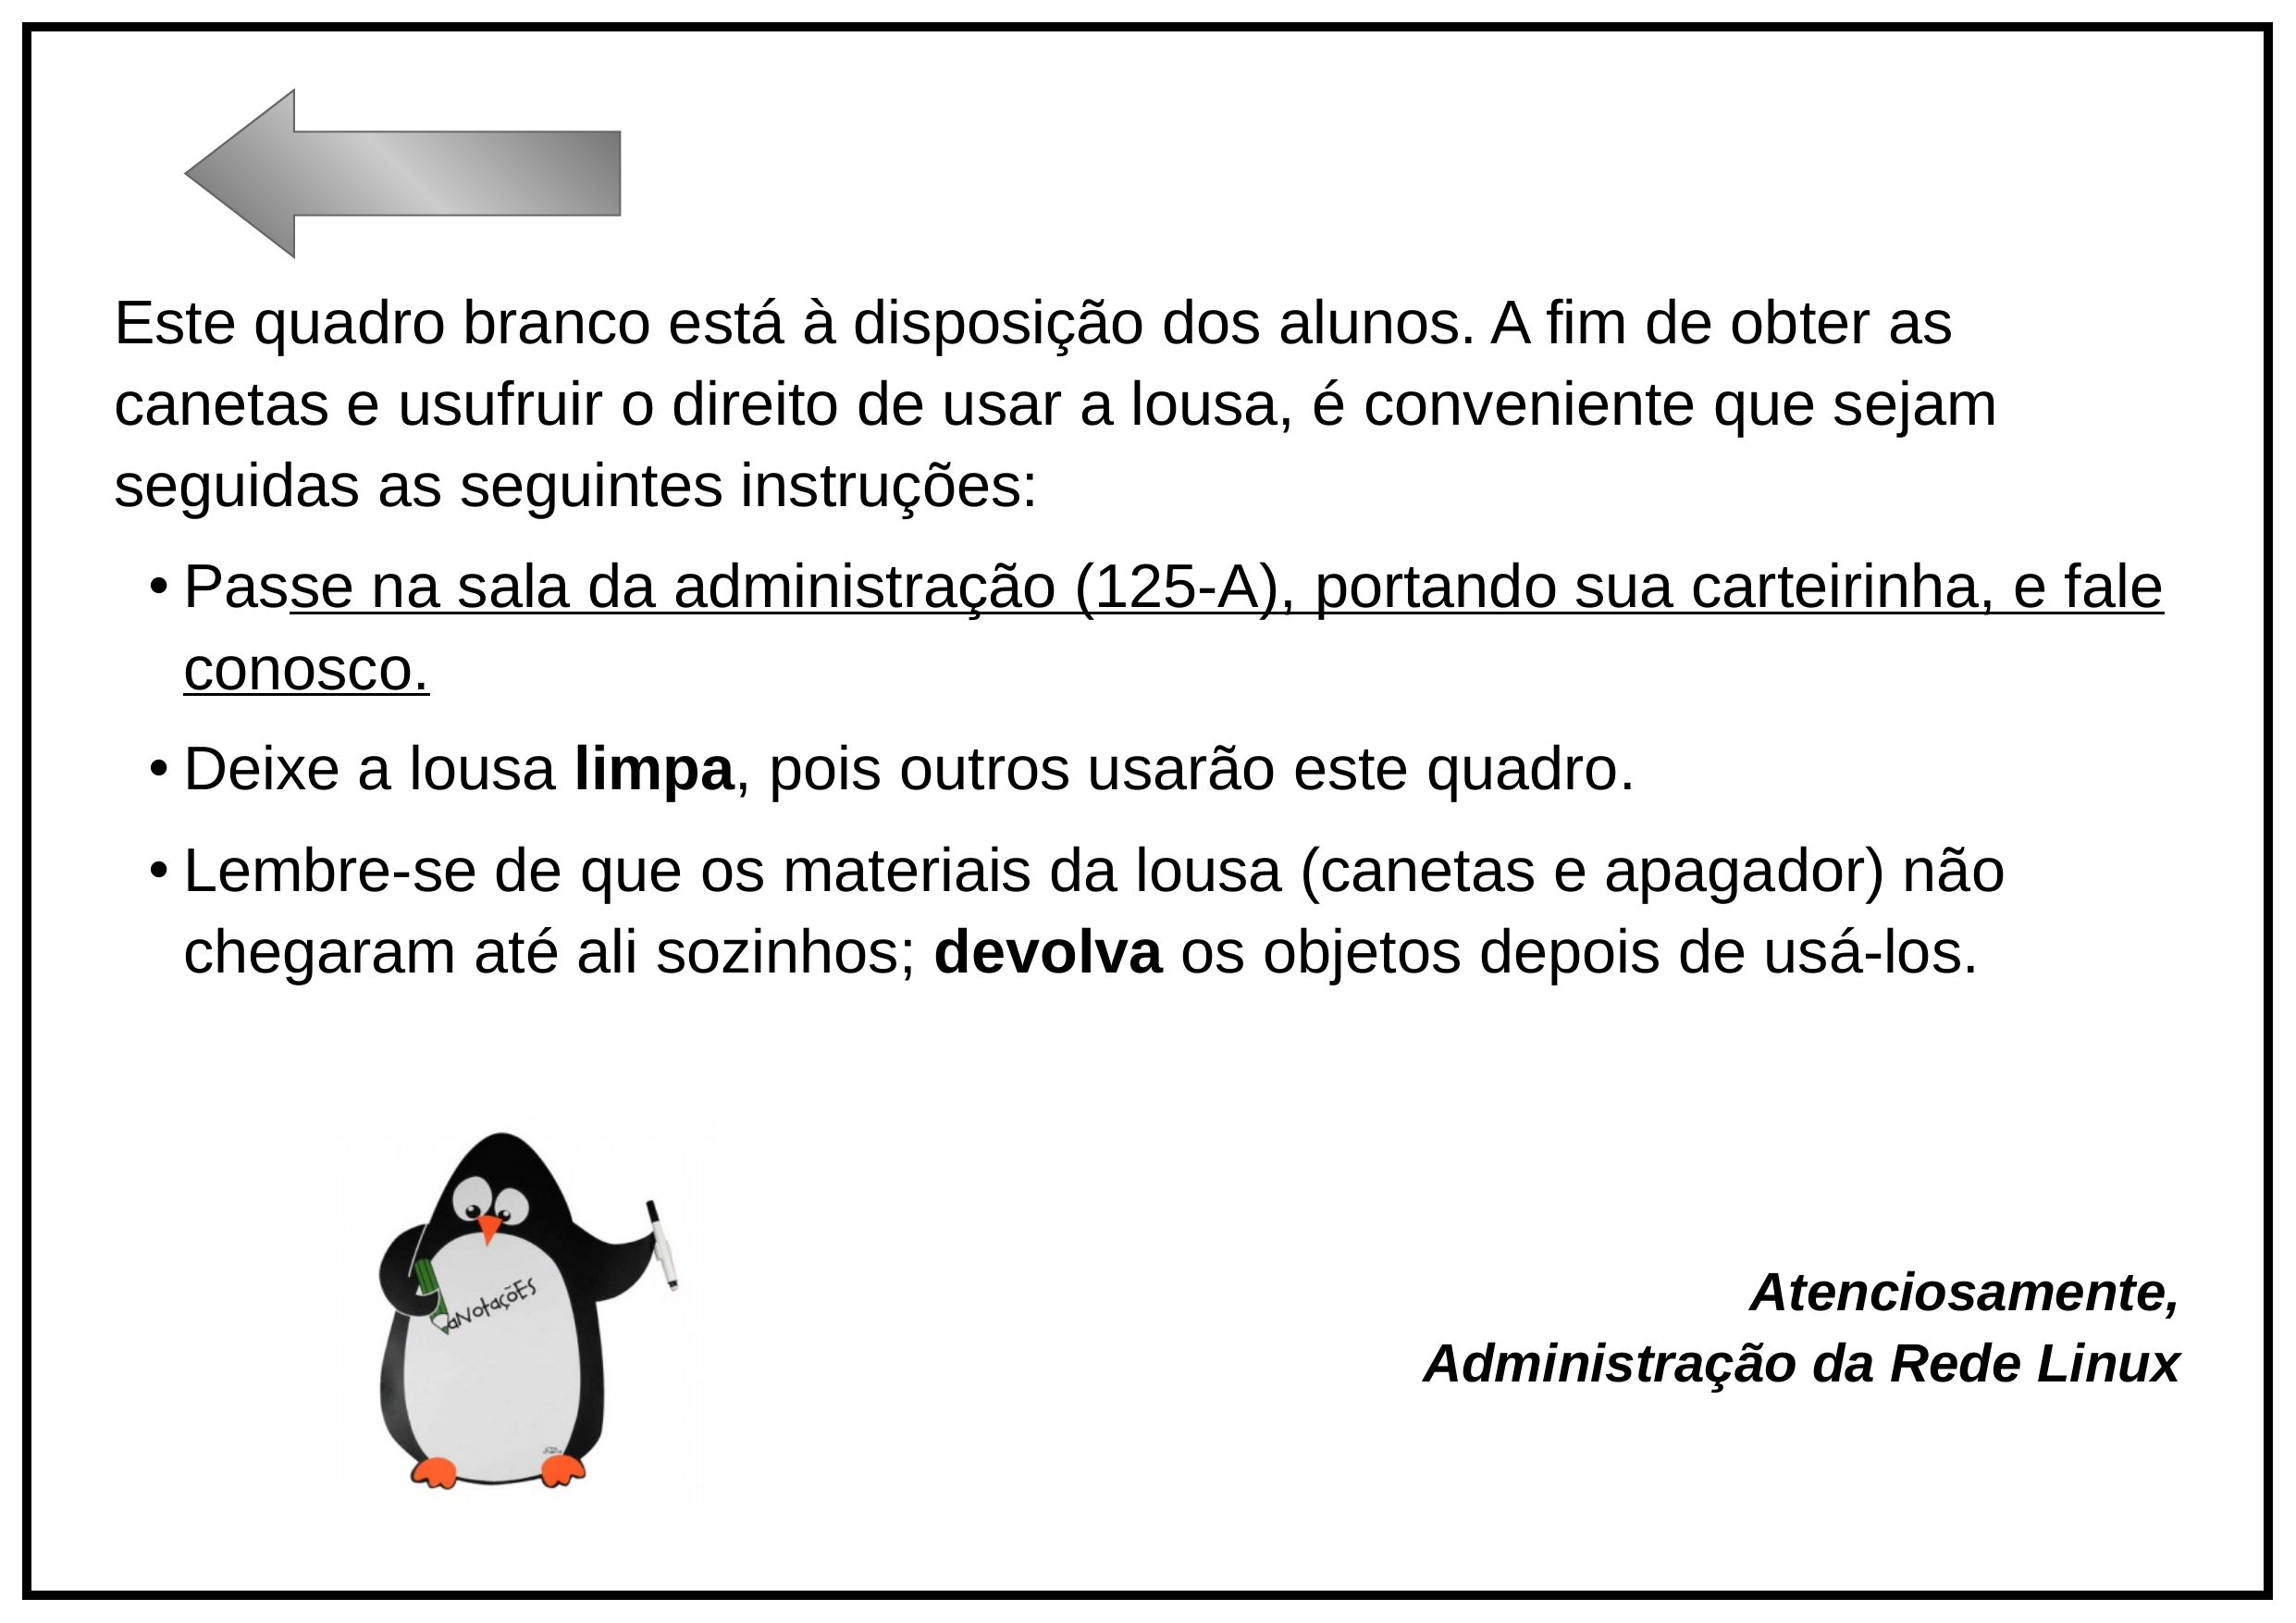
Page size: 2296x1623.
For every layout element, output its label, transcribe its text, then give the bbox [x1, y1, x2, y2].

list Lembre-se de que os materiais da lousa (canetas e apagador) não chegaram até ali sozinhos; devolva os objetos depois de usá-los. [148, 834, 2181, 986]
picture [326, 1322, 720, 1332]
text Atenciosamente, [114, 1260, 2181, 1322]
picture [326, 1394, 720, 1504]
list Deixe a lousa limpa, pois outros usarão este quadro. [148, 732, 2181, 803]
text Este quadro branco está à disposição dos alunos. A fim de obter as canetas e usufruir o direito de usar a lousa, é conveniente que sejam seguidas as seguintes instruções: [114, 204, 2181, 520]
picture [326, 1116, 720, 1260]
text Administração da Rede Linux [114, 1332, 2181, 1394]
list Passe na sala da administração (125-A), portando sua carteirinha, e fale conosco. [148, 550, 2181, 702]
